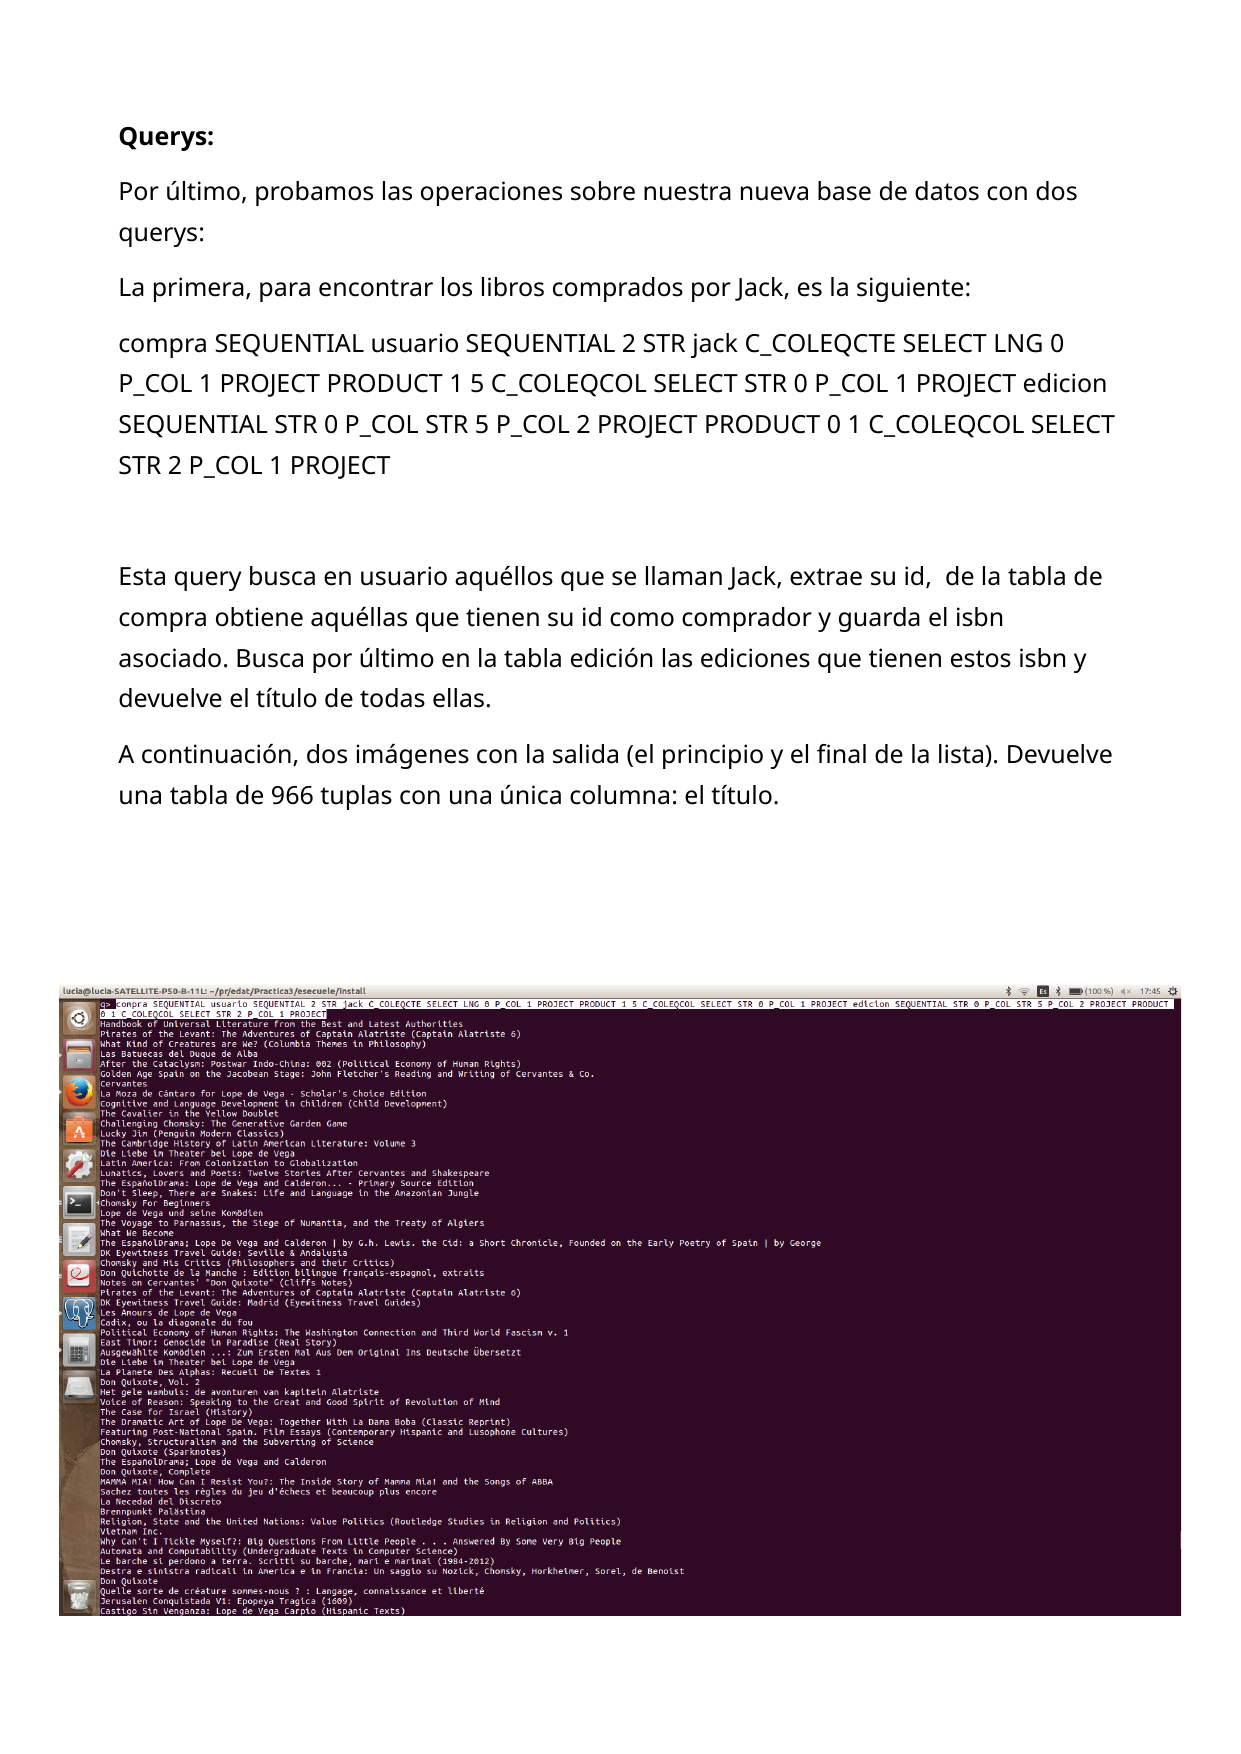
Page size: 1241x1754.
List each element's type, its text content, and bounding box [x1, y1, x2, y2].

picture [59, 984, 1182, 1616]
text La primera, para encontrar los libros comprados por Jack, es la siguiente: [118, 270, 1122, 304]
text A continuación, dos imágenes con la salida (el principio y el final de la lista). Devuelve una tabla de 966 tuplas con una única columna: el título. [118, 736, 1122, 811]
text Esta query busca en usuario aquéllos que se llaman Jack, extrae su id, de la tabla de compra obtiene aquéllas que tienen su id como comprador y guarda el isbn asociado. Busca por último en la tabla edición las ediciones que tienen estos isbn y devuelve el título de todas ellas. [118, 558, 1122, 715]
text Por último, probamos las operaciones sobre nuestra nueva base de datos con dos querys: [118, 173, 1122, 248]
text Querys: [118, 118, 1122, 152]
text compra SEQUENTIAL usuario SEQUENTIAL 2 STR jack C_COLEQCTE SELECT LNG 0 P_COL 1 PROJECT PRODUCT 1 5 C_COLEQCOL SELECT STR 0 P_COL 1 PROJECT edicion SEQUENTIAL STR 0 P_COL STR 5 P_COL 2 PROJECT PRODUCT 0 1 C_COLEQCOL SELECT STR 2 P_COL 1 PROJECT [118, 325, 1122, 482]
